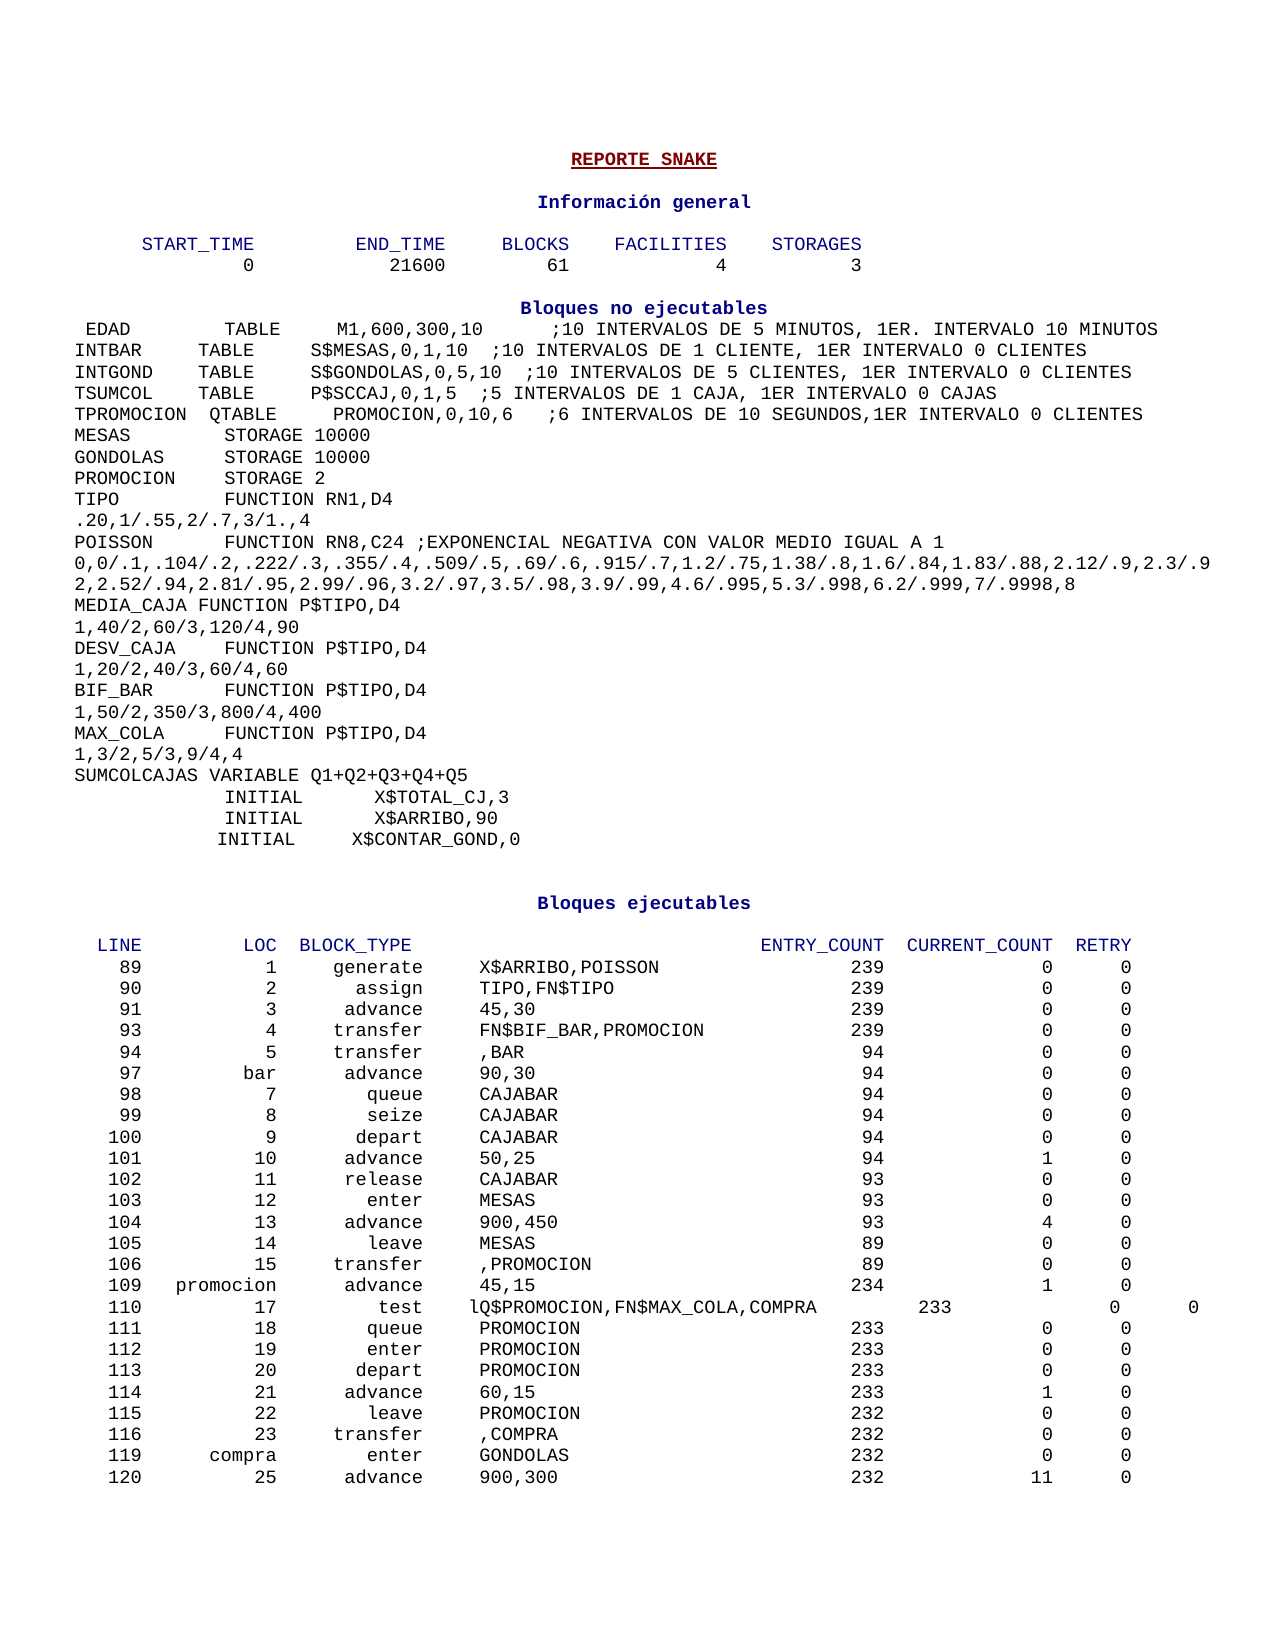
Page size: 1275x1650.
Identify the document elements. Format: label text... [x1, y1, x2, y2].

text Bloques no ejecutables [74, 299, 1214, 320]
text Bloques ejecutables [74, 894, 1214, 915]
text 113 20 depart PROMOCION 233 0 0 [74, 1361, 1214, 1382]
text 90 2 assign TIPO,FN$TIPO 239 0 0 [74, 979, 1214, 1000]
text 1,50/2,350/3,800/4,400 [74, 702, 1214, 724]
text PROMOCION STORAGE 2 [74, 469, 1214, 490]
text 91 3 advance 45,30 239 0 0 [74, 1000, 1214, 1021]
text MAX_COLA FUNCTION P$TIPO,D4 [74, 724, 1214, 745]
text 1,40/2,60/3,120/4,90 [74, 617, 1214, 639]
text 109 promocion advance 45,15 234 1 0 [74, 1276, 1214, 1297]
text MESAS STORAGE 10000 [74, 426, 1214, 447]
text Información general [74, 192, 1214, 214]
text INITIAL X$ARRIBO,90 [74, 809, 1214, 830]
text INTGOND TABLE S$GONDOLAS,0,5,10 ;10 INTERVALOS DE 5 CLIENTES, 1ER INTERVALO 0 CLIENTES [74, 362, 1214, 384]
text 116 23 transfer ,COMPRA 232 0 0 [74, 1425, 1214, 1446]
text 100 9 depart CAJABAR 94 0 0 [74, 1127, 1214, 1149]
text EDAD TABLE M1,600,300,10 ;10 INTERVALOS DE 5 MINUTOS, 1ER. INTERVALO 10 MINUTOS [74, 320, 1214, 341]
text BIF_BAR FUNCTION P$TIPO,D4 [74, 681, 1214, 702]
text GONDOLAS STORAGE 10000 [74, 447, 1214, 469]
text 112 19 enter PROMOCION 233 0 0 [74, 1340, 1214, 1361]
text MEDIA_CAJA FUNCTION P$TIPO,D4 [74, 596, 1214, 617]
text 97 bar advance 90,30 94 0 0 [74, 1064, 1214, 1085]
text START_TIME END_TIME BLOCKS FACILITIES STORAGES [74, 235, 1214, 256]
text TSUMCOL TABLE P$SCCAJ,0,1,5 ;5 INTERVALOS DE 1 CAJA, 1ER INTERVALO 0 CAJAS [74, 384, 1214, 405]
text LINE LOC BLOCK_TYPE ENTRY_COUNT CURRENT_COUNT RETRY [74, 936, 1214, 957]
text 120 25 advance 900,300 232 11 0 [74, 1467, 1214, 1489]
text INITIAL X$TOTAL_CJ,3 [74, 787, 1214, 809]
text TIPO FUNCTION RN1,D4 [74, 490, 1214, 511]
text DESV_CAJA FUNCTION P$TIPO,D4 [74, 639, 1214, 660]
text 101 10 advance 50,25 94 1 0 [74, 1149, 1214, 1170]
text 93 4 transfer FN$BIF_BAR,PROMOCION 239 0 0 [74, 1021, 1214, 1042]
text SUMCOLCAJAS VARIABLE Q1+Q2+Q3+Q4+Q5 [74, 766, 1214, 787]
text 1,20/2,40/3,60/4,60 [74, 660, 1214, 681]
text POISSON FUNCTION RN8,C24 ;EXPONENCIAL NEGATIVA CON VALOR MEDIO IGUAL A 1 [74, 532, 1214, 554]
text 94 5 transfer ,BAR 94 0 0 [74, 1042, 1214, 1064]
text 105 14 leave MESAS 89 0 0 [74, 1234, 1214, 1255]
text 103 12 enter MESAS 93 0 0 [74, 1191, 1214, 1212]
text 0 21600 61 4 3 [74, 256, 1214, 277]
text 104 13 advance 900,450 93 4 0 [74, 1212, 1214, 1234]
text 114 21 advance 60,15 233 1 0 [74, 1382, 1214, 1404]
text INITIAL X$CONTAR_GOND,0 [74, 830, 1214, 851]
text 111 18 queue PROMOCION 233 0 0 [74, 1319, 1214, 1340]
text 0,0/.1,.104/.2,.222/.3,.355/.4,.509/.5,.69/.6,.915/.7,1.2/.75,1.38/.8,1.6/.84,1.83/.88,2.12/.9,2.3/.92,2.52/.94,2.81/.95,2.99/.96,3.2/.97,3.5/.98,3.9/.99,4.6/.995,5.3/.998,6.2/.999,7/.9998,8 [74, 554, 1214, 596]
text 110 17 test lQ$PROMOCION,FN$MAX_COLA,COMPRA 233 0 0 [74, 1297, 1214, 1319]
text TPROMOCION QTABLE PROMOCION,0,10,6 ;6 INTERVALOS DE 10 SEGUNDOS,1ER INTERVALO 0 CLIENTES [74, 405, 1214, 426]
text 89 1 generate X$ARRIBO,POISSON 239 0 0 [74, 957, 1214, 979]
text .20,1/.55,2/.7,3/1.,4 [74, 511, 1214, 532]
text 119 compra enter GONDOLAS 232 0 0 [74, 1446, 1214, 1467]
text REPORTE SNAKE [74, 150, 1214, 171]
text 106 15 transfer ,PROMOCION 89 0 0 [74, 1255, 1214, 1276]
text 115 22 leave PROMOCION 232 0 0 [74, 1404, 1214, 1425]
text INTBAR TABLE S$MESAS,0,1,10 ;10 INTERVALOS DE 1 CLIENTE, 1ER INTERVALO 0 CLIENTES [74, 341, 1214, 362]
text 1,3/2,5/3,9/4,4 [74, 745, 1214, 766]
text 99 8 seize CAJABAR 94 0 0 [74, 1106, 1214, 1127]
text 98 7 queue CAJABAR 94 0 0 [74, 1085, 1214, 1106]
text 102 11 release CAJABAR 93 0 0 [74, 1170, 1214, 1191]
